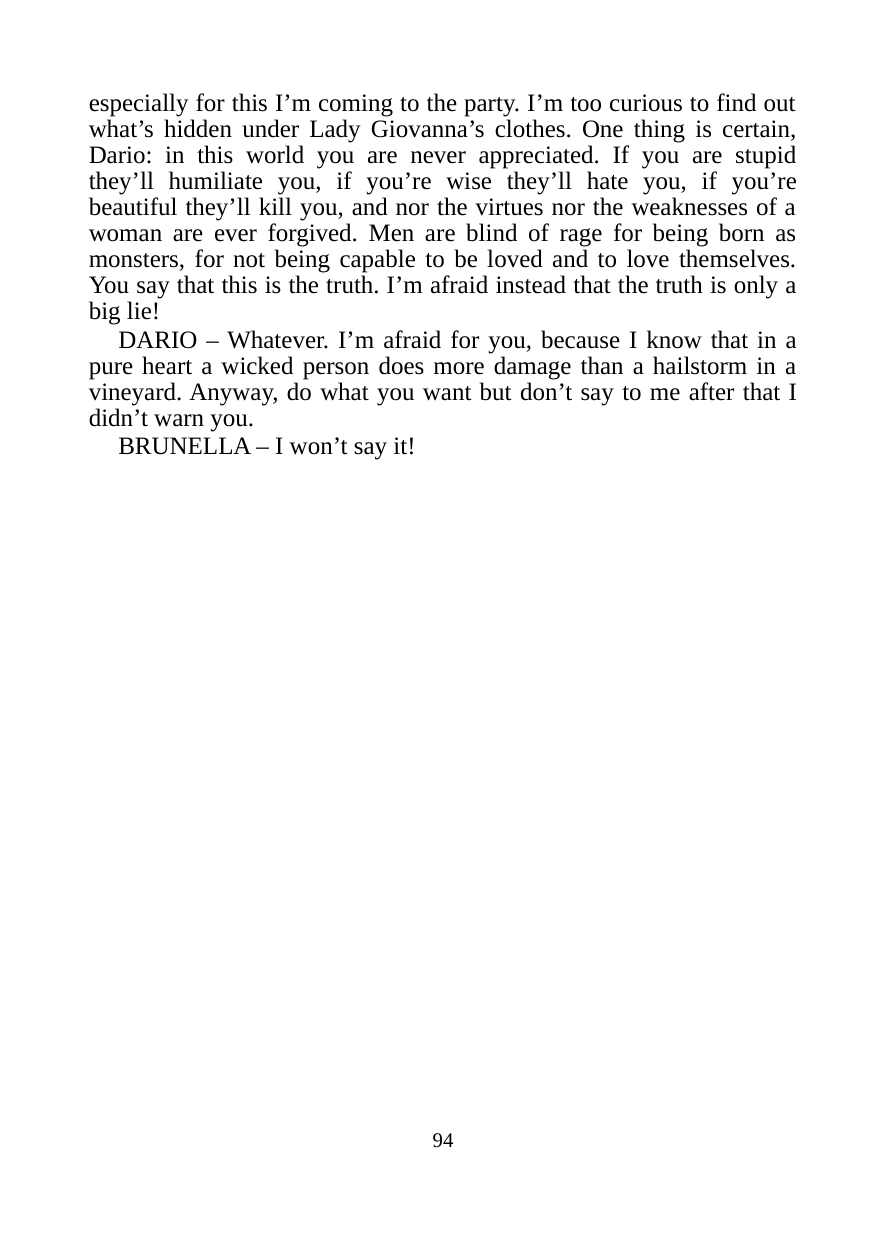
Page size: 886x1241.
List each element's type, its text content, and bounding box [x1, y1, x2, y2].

text DARIO – Whatever. I’m afraid for you, because I know that in a pure heart a wicked person does more damage than a hailstorm in a vineyard. Anyway, do what you want but don’t say to me after that I didn’t warn you. [88, 325, 797, 431]
text especially for this I’m coming to the party. I’m too curious to find out what’s hidden under Lady Giovanna’s clothes. One thing is certain, Dario: in this world you are never appreciated. If you are stupid they’ll humiliate you, if you’re wise they’ll hate you, if you’re beautiful they’ll kill you, and nor the virtues nor the weaknesses of a woman are ever forgived. Men are blind of rage for being born as monsters, for not being capable to be loved and to love themselves. You say that this is the truth. I’m afraid instead that the truth is only a big lie! [88, 88, 797, 325]
text BRUNELLA – I won’t say it! [88, 431, 797, 460]
